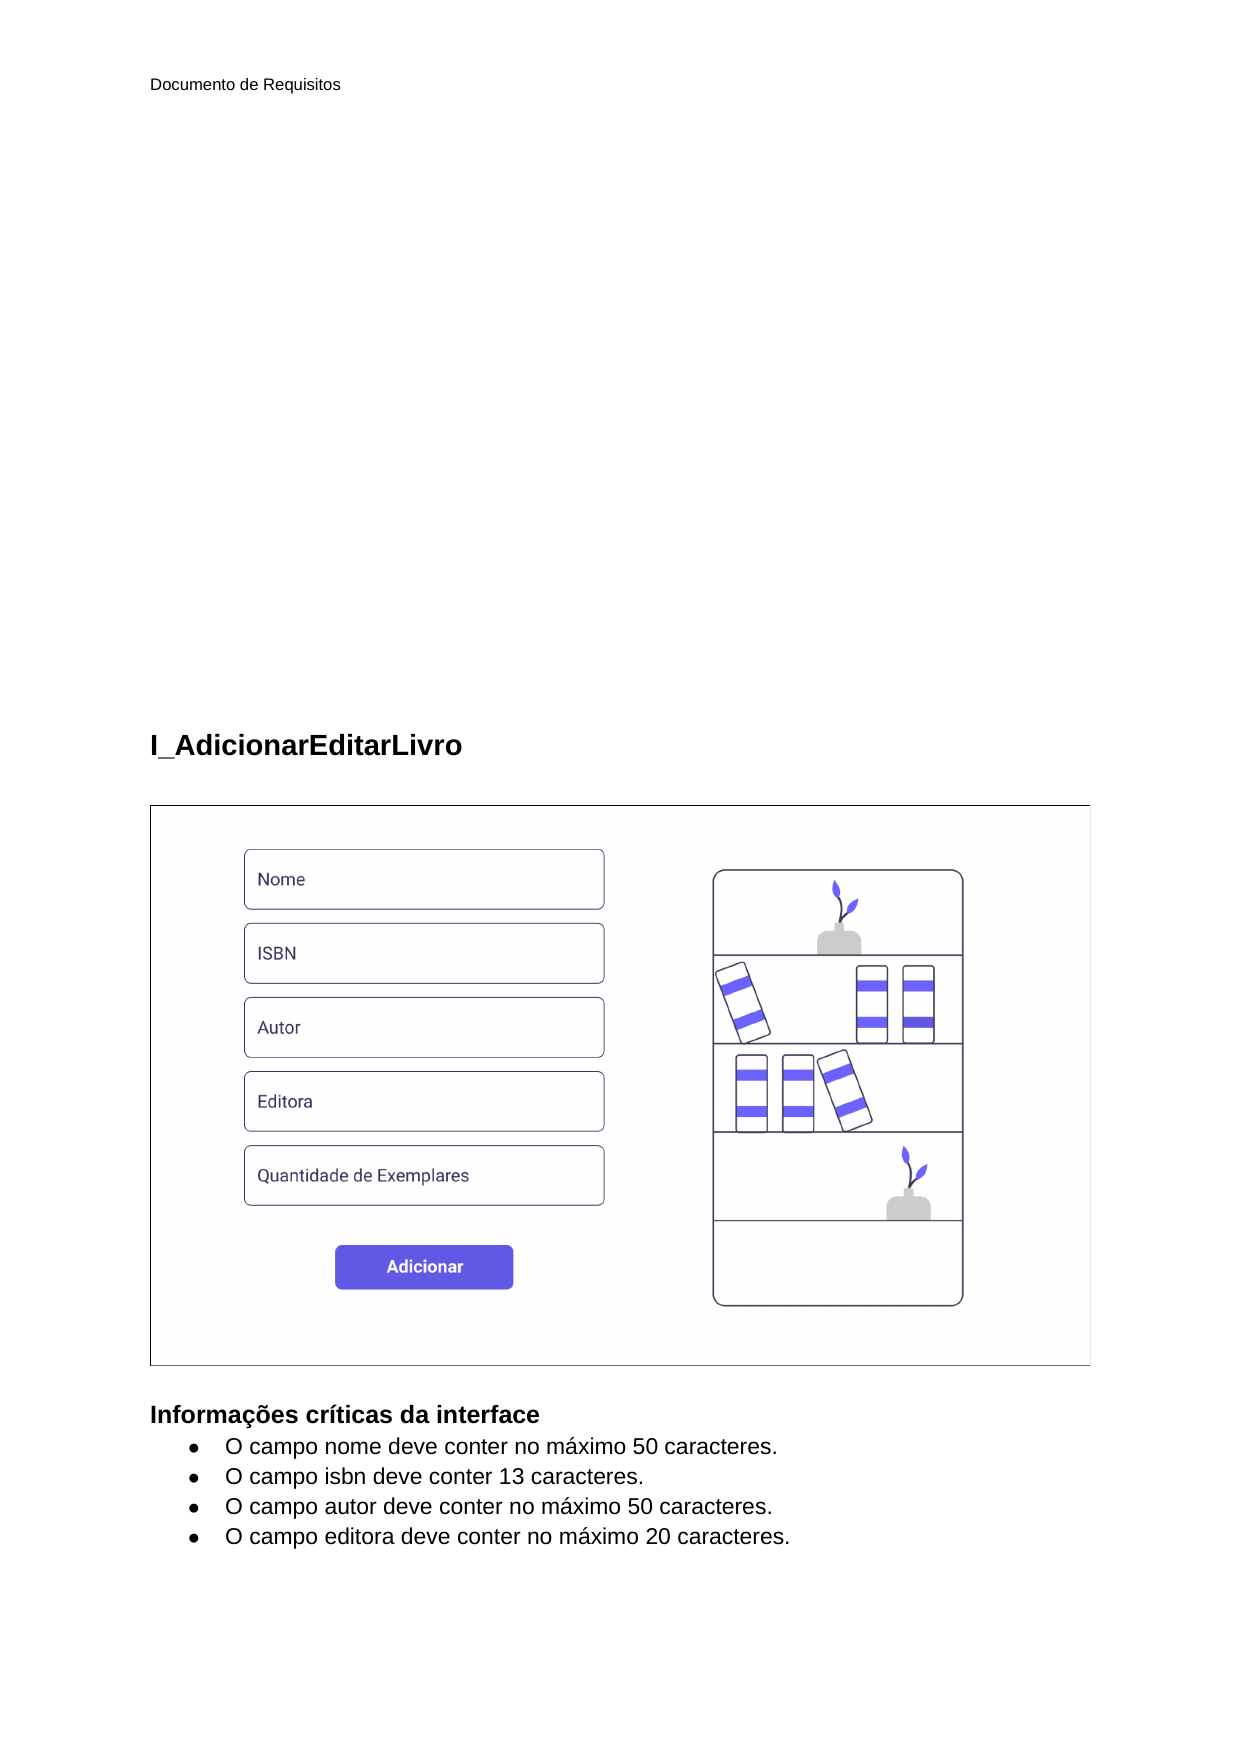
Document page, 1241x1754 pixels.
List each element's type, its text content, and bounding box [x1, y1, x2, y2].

list O campo autor deve conter no máximo 50 caracteres. [187, 1493, 1090, 1519]
list O campo editora deve conter no máximo 20 caracteres. [187, 1523, 1090, 1550]
picture [150, 805, 1091, 1366]
list O campo nome deve conter no máximo 50 caracteres. [187, 1433, 1090, 1459]
text I_AdicionarEditarLivro [150, 728, 1090, 762]
text Informações críticas da interface [150, 1400, 1090, 1428]
list O campo isbn deve conter 13 caracteres. [187, 1463, 1090, 1489]
